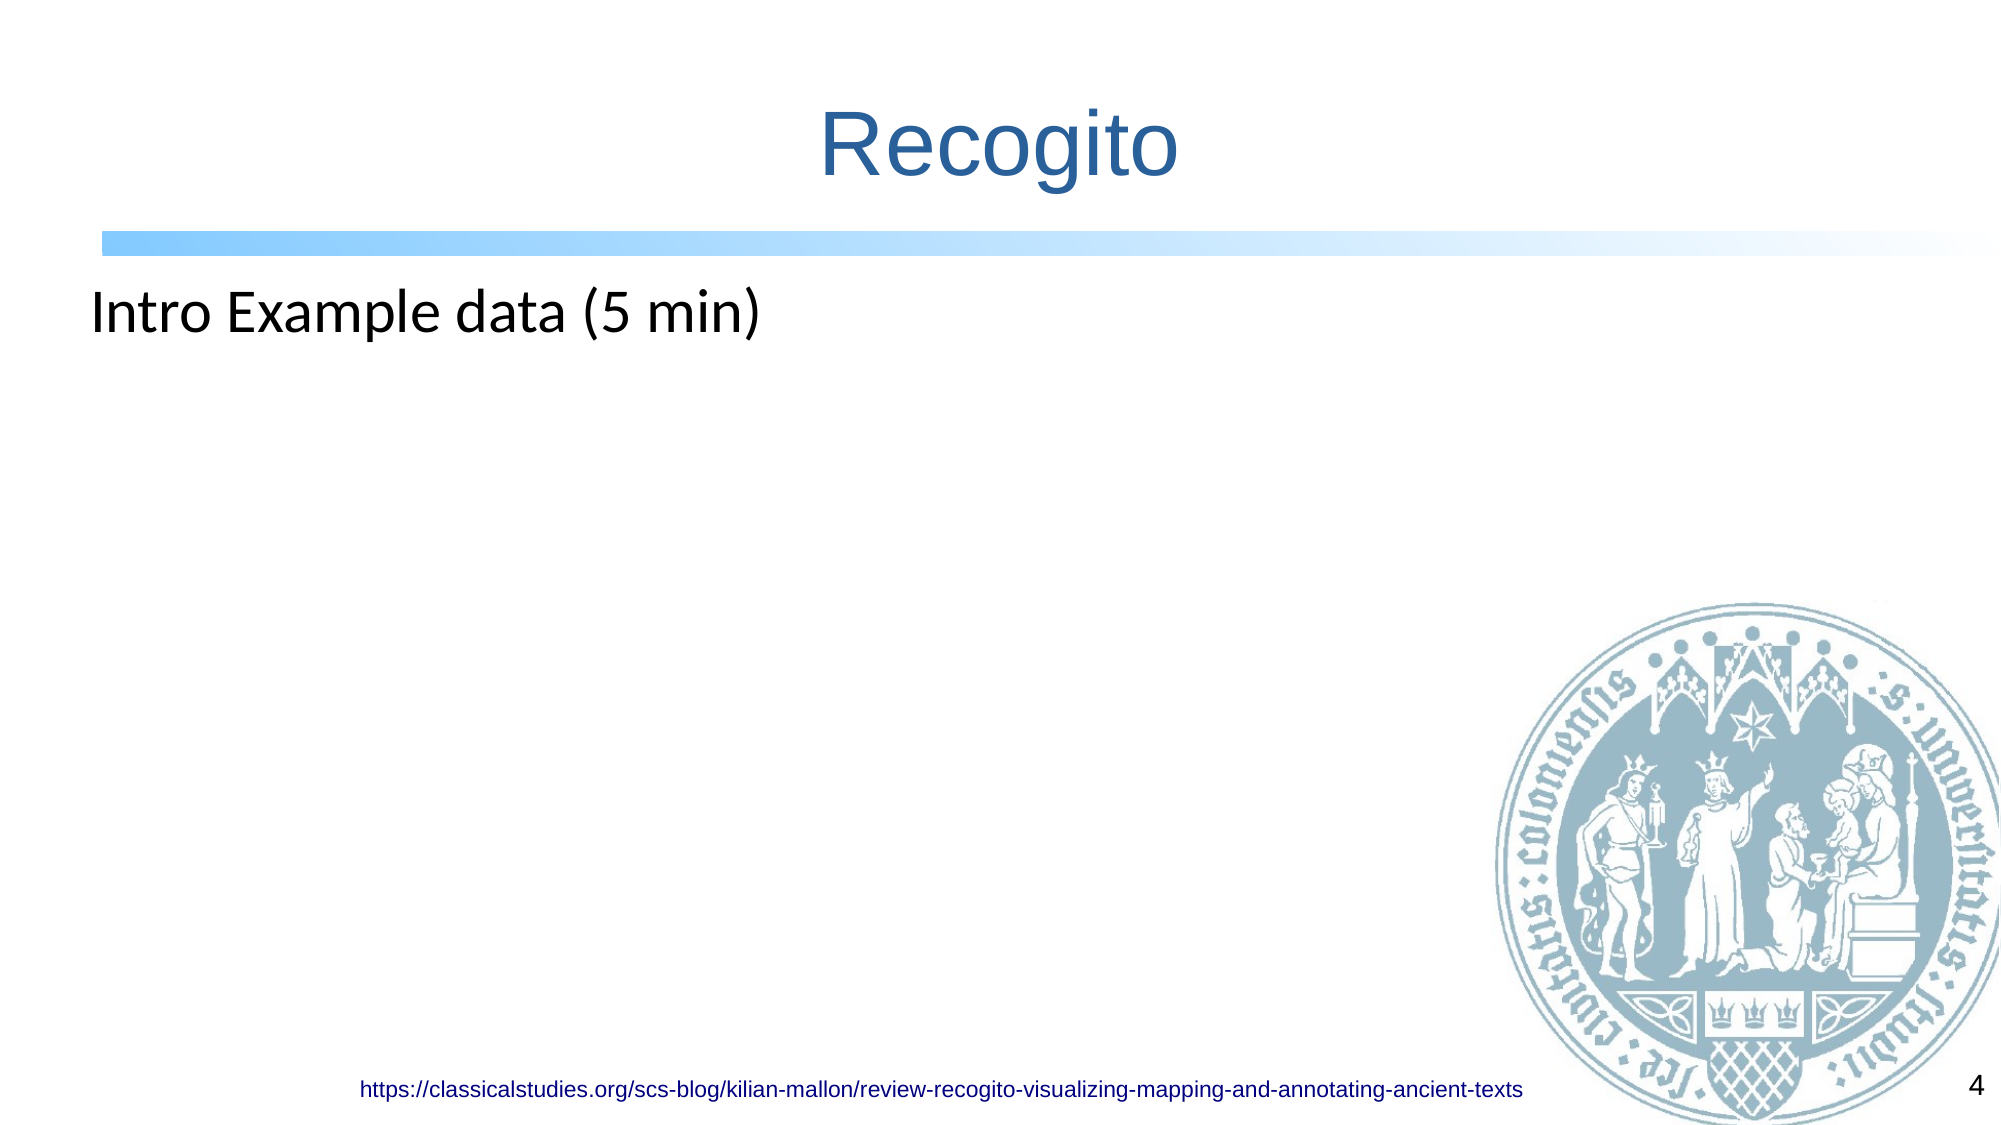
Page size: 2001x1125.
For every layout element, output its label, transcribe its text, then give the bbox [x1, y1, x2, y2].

text_box Intro Example data (5 min) [75, 262, 1936, 376]
list [99, 376, 1900, 1005]
text_box https://classicalstudies.org/scs-blog/kilian-mallon/review-recogito-visualizing-mapping-and-annotating-ancient-texts [345, 1069, 1546, 1111]
title Recogito [99, 45, 1900, 233]
